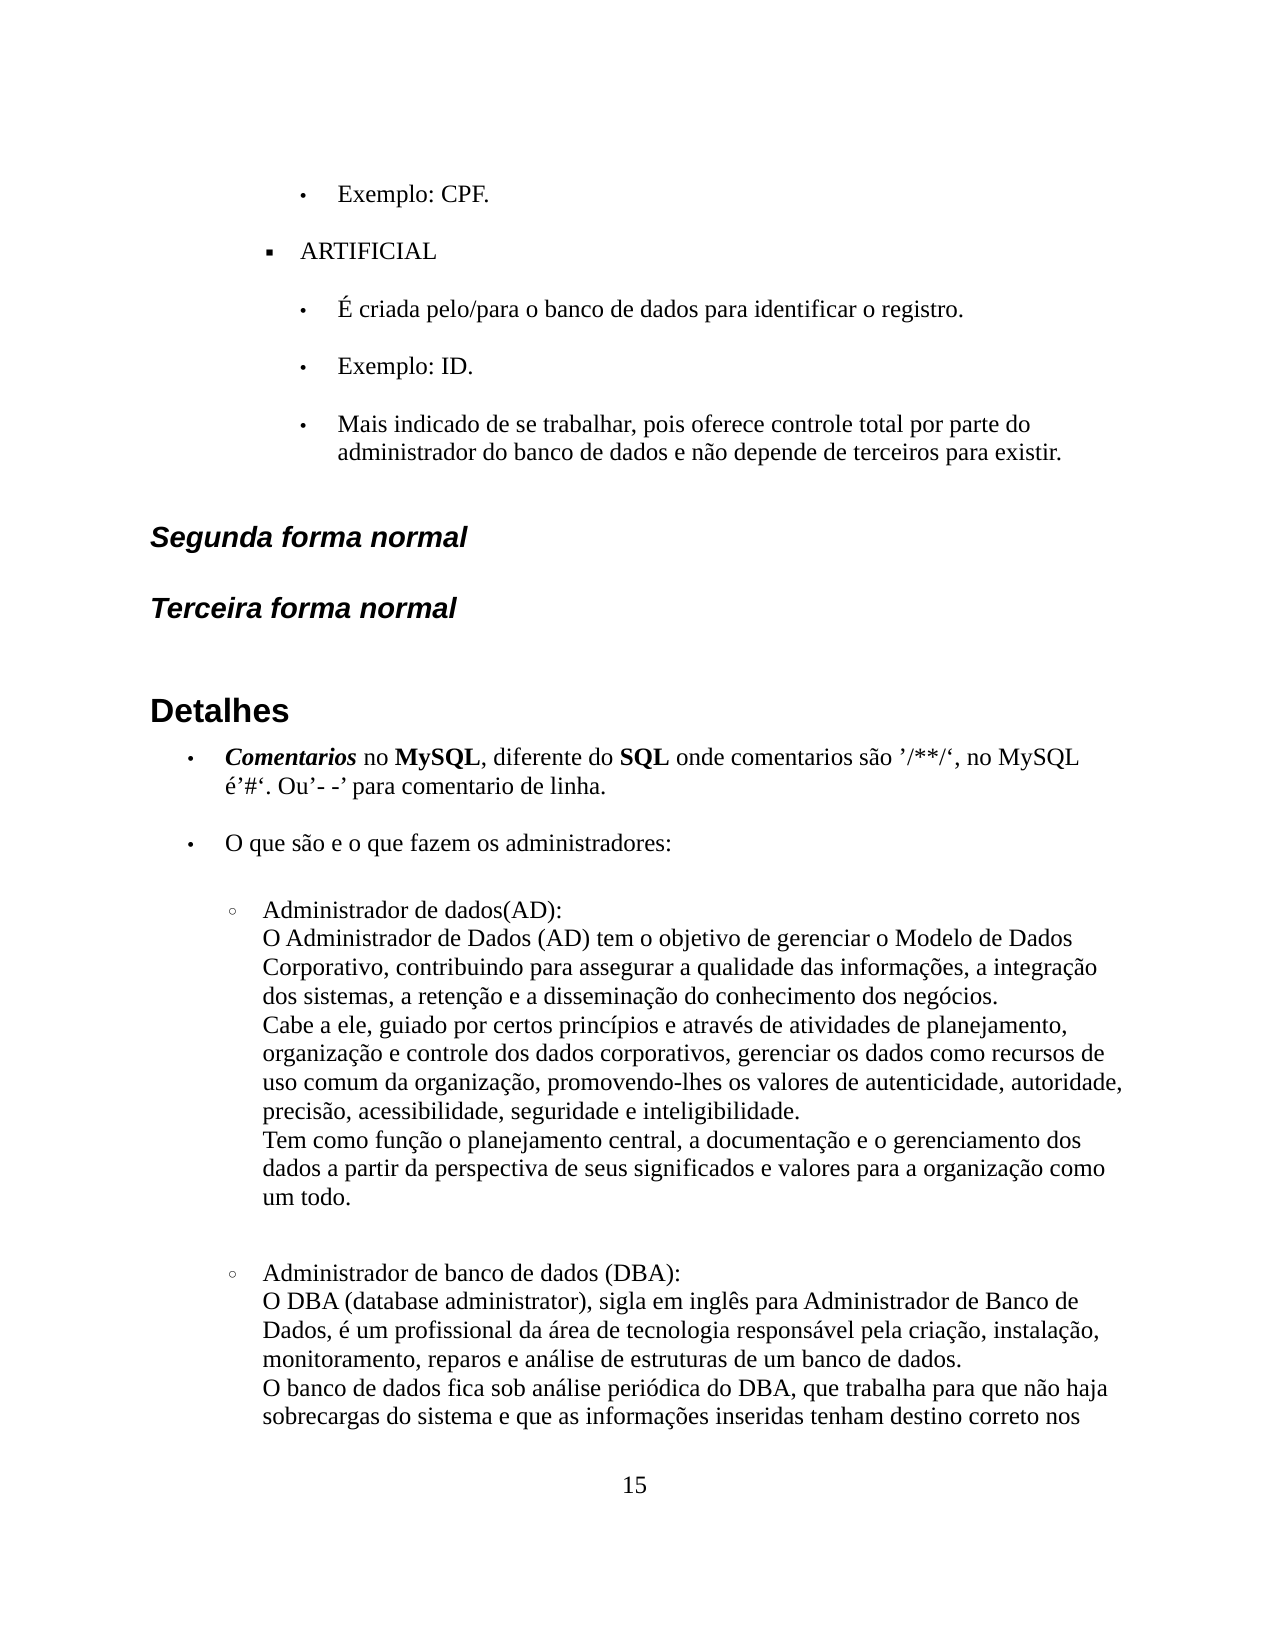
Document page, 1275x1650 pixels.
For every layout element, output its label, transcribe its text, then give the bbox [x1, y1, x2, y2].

list Exemplo: CPF. [300, 179, 1125, 236]
list Administrador de banco de dados (DBA): O DBA (database administrator), sigla em inglês para Administrador de Banco de Dados, é um profissional da área de tecnologia responsável pela criação, instalação, monitoramento, reparos e análise de estruturas de um banco de dados. O banco de dados fica sob análise periódica do DBA, que trabalha para que não haja sobrecargas do sistema e que as informações inseridas tenham destino correto nos [225, 1258, 1125, 1430]
list Mais indicado de se trabalhar, pois oferece controle total por parte do administrador do banco de dados e não depende de terceiros para existir. [300, 409, 1125, 495]
list ARTIFICIAL [262, 236, 1125, 294]
list É criada pelo/para o banco de dados para identificar o registro. [300, 294, 1125, 351]
list Administrador de dados(AD): O Administrador de Dados (AD) tem o objetivo de gerenciar o Modelo de Dados Corporativo, contribuindo para assegurar a qualidade das informações, a integração dos sistemas, a retenção e a disseminação do conhecimento dos negócios. Cabe a ele, guiado por certos princípios e através de atividades de planejamento, organização e controle dos dados corporativos, gerenciar os dados como recursos de uso comum da organização, promovendo-lhes os valores de autenticidade, autoridade, precisão, acessibilidade, seguridade e inteligibilidade. Tem como função o planejamento central, a documentação e o gerenciamento dos dados a partir da perspectiva de seus significados e valores para a organização como um todo. [225, 895, 1125, 1240]
subtitle Detalhes [150, 691, 1125, 729]
list Exemplo: ID. [300, 351, 1125, 409]
subtitle Terceira forma normal [150, 591, 1125, 624]
list [300, 150, 1125, 179]
subtitle Segunda forma normal [150, 520, 1125, 553]
list O que são e o que fazem os administradores: [187, 828, 1125, 886]
list Comentarios no MySQL, diferente do SQL onde comentarios são ’/**/‘, no MySQL é’#‘. Ou’- -’ para comentario de linha. [187, 742, 1125, 828]
